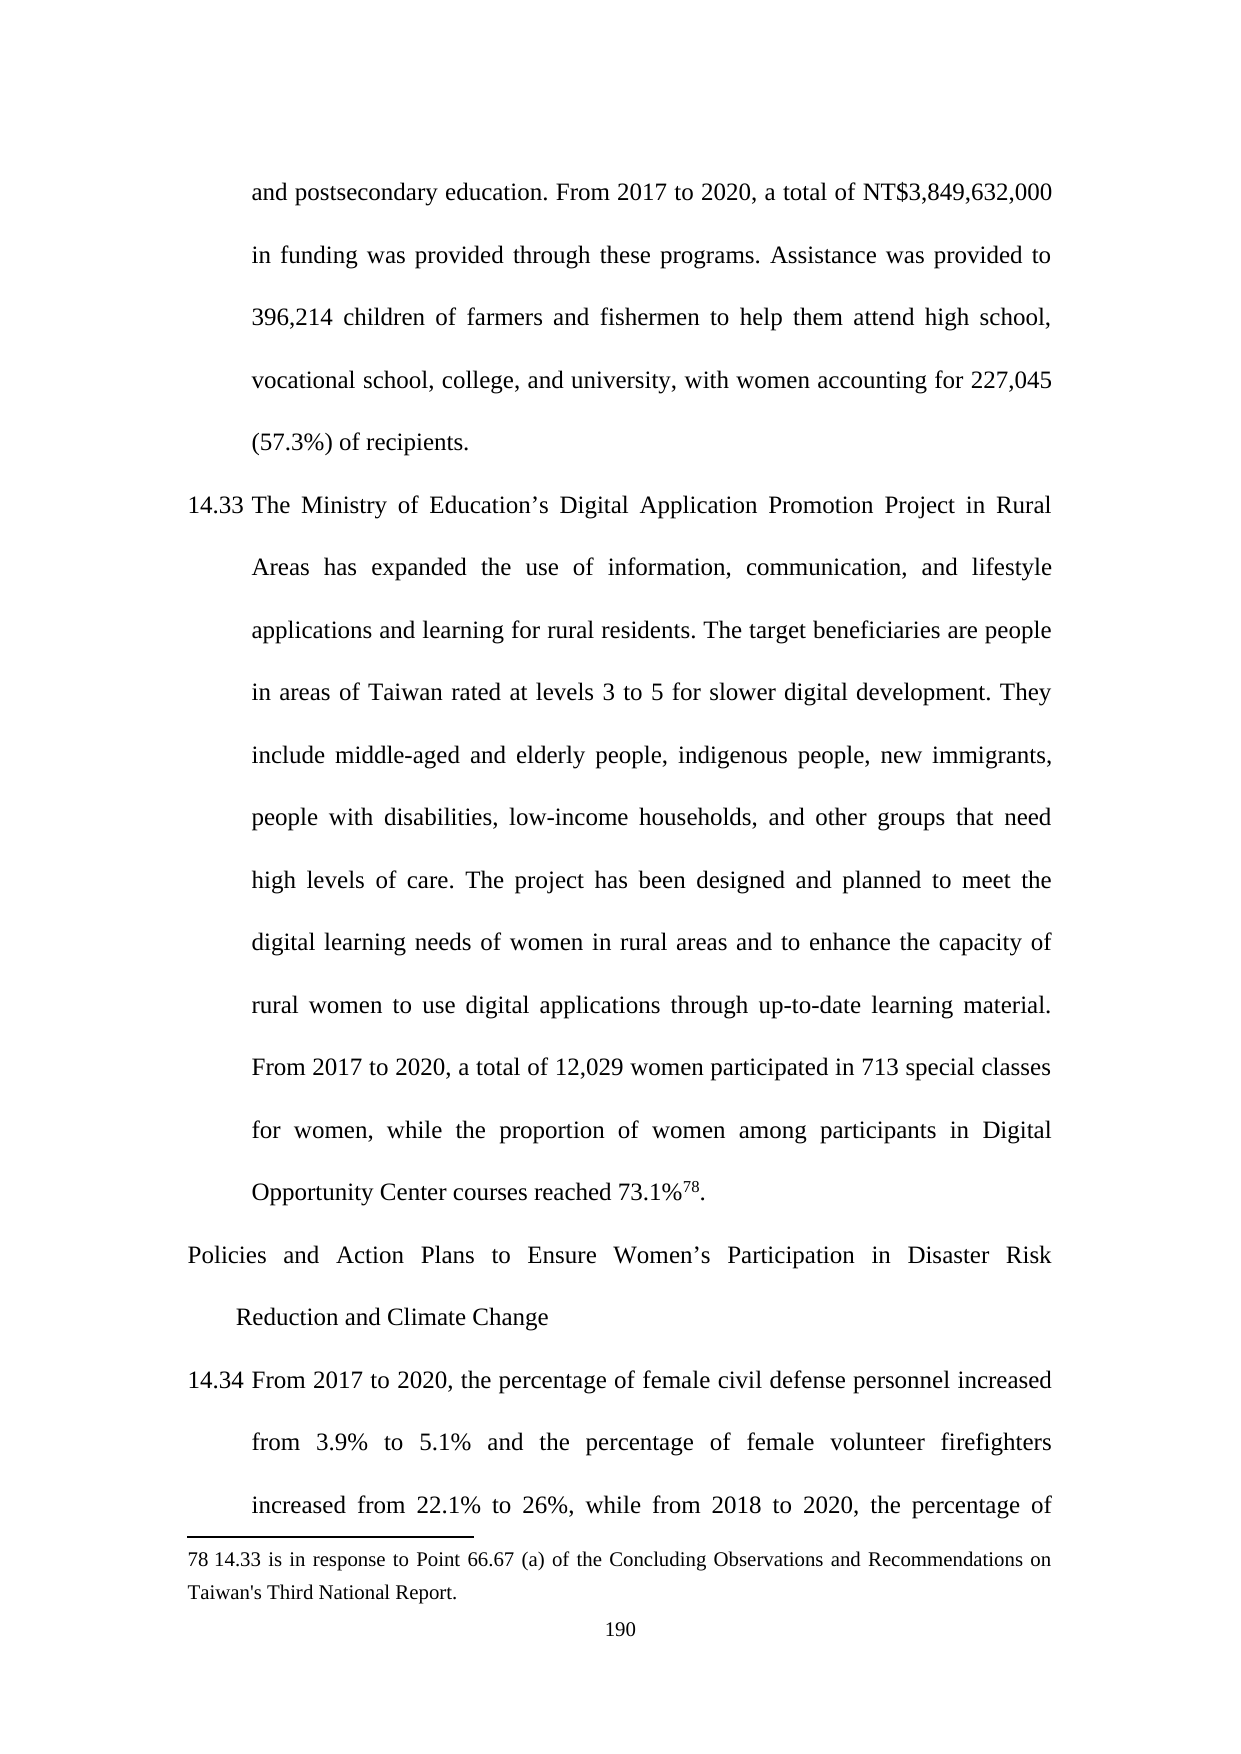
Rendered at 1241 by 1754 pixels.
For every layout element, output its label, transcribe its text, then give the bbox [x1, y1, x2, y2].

list From 2017 to 2020, the percentage of female civil defense personnel increased from 3.9% to 5.1% and the percentage of female volunteer firefighters increased from 22.1% to 26%, while from 2018 to 2020, the percentage of [187, 1337, 1053, 1525]
list 14.33 is in response to Point 66.67 (a) of the Concluding Observations and Recommendations on Taiwan's Third National Report. [187, 1537, 1053, 1604]
list and postsecondary education. From 2017 to 2020, a total of NT$3,849,632,000 in funding was provided through these programs. Assistance was provided to 396,214 children of farmers and fishermen to help them attend high school, vocational school, college, and university, with women accounting for 227,045 (57.3%) of recipients. [187, 150, 1053, 462]
list The Ministry of Education’s Digital Application Promotion Project in Rural Areas has expanded the use of information, communication, and lifestyle applications and learning for rural residents. The target beneficiaries are people in areas of Taiwan rated at levels 3 to 5 for slower digital development. They include middle-aged and elderly people, indigenous people, new immigrants, people with disabilities, low-income households, and other groups that need high levels of care. The project has been designed and planned to meet the digital learning needs of women in rural areas and to enhance the capacity of rural women to use digital applications through up-to-date learning material. From 2017 to 2020, a total of 12,029 women participated in 713 special classes for women, while the proportion of women among participants in Digital Opportunity Center courses reached 73.1%. [187, 462, 1053, 1212]
text Policies and Action Plans to Ensure Women’s Participation in Disaster Risk Reduction and Climate Change [187, 1212, 1053, 1337]
